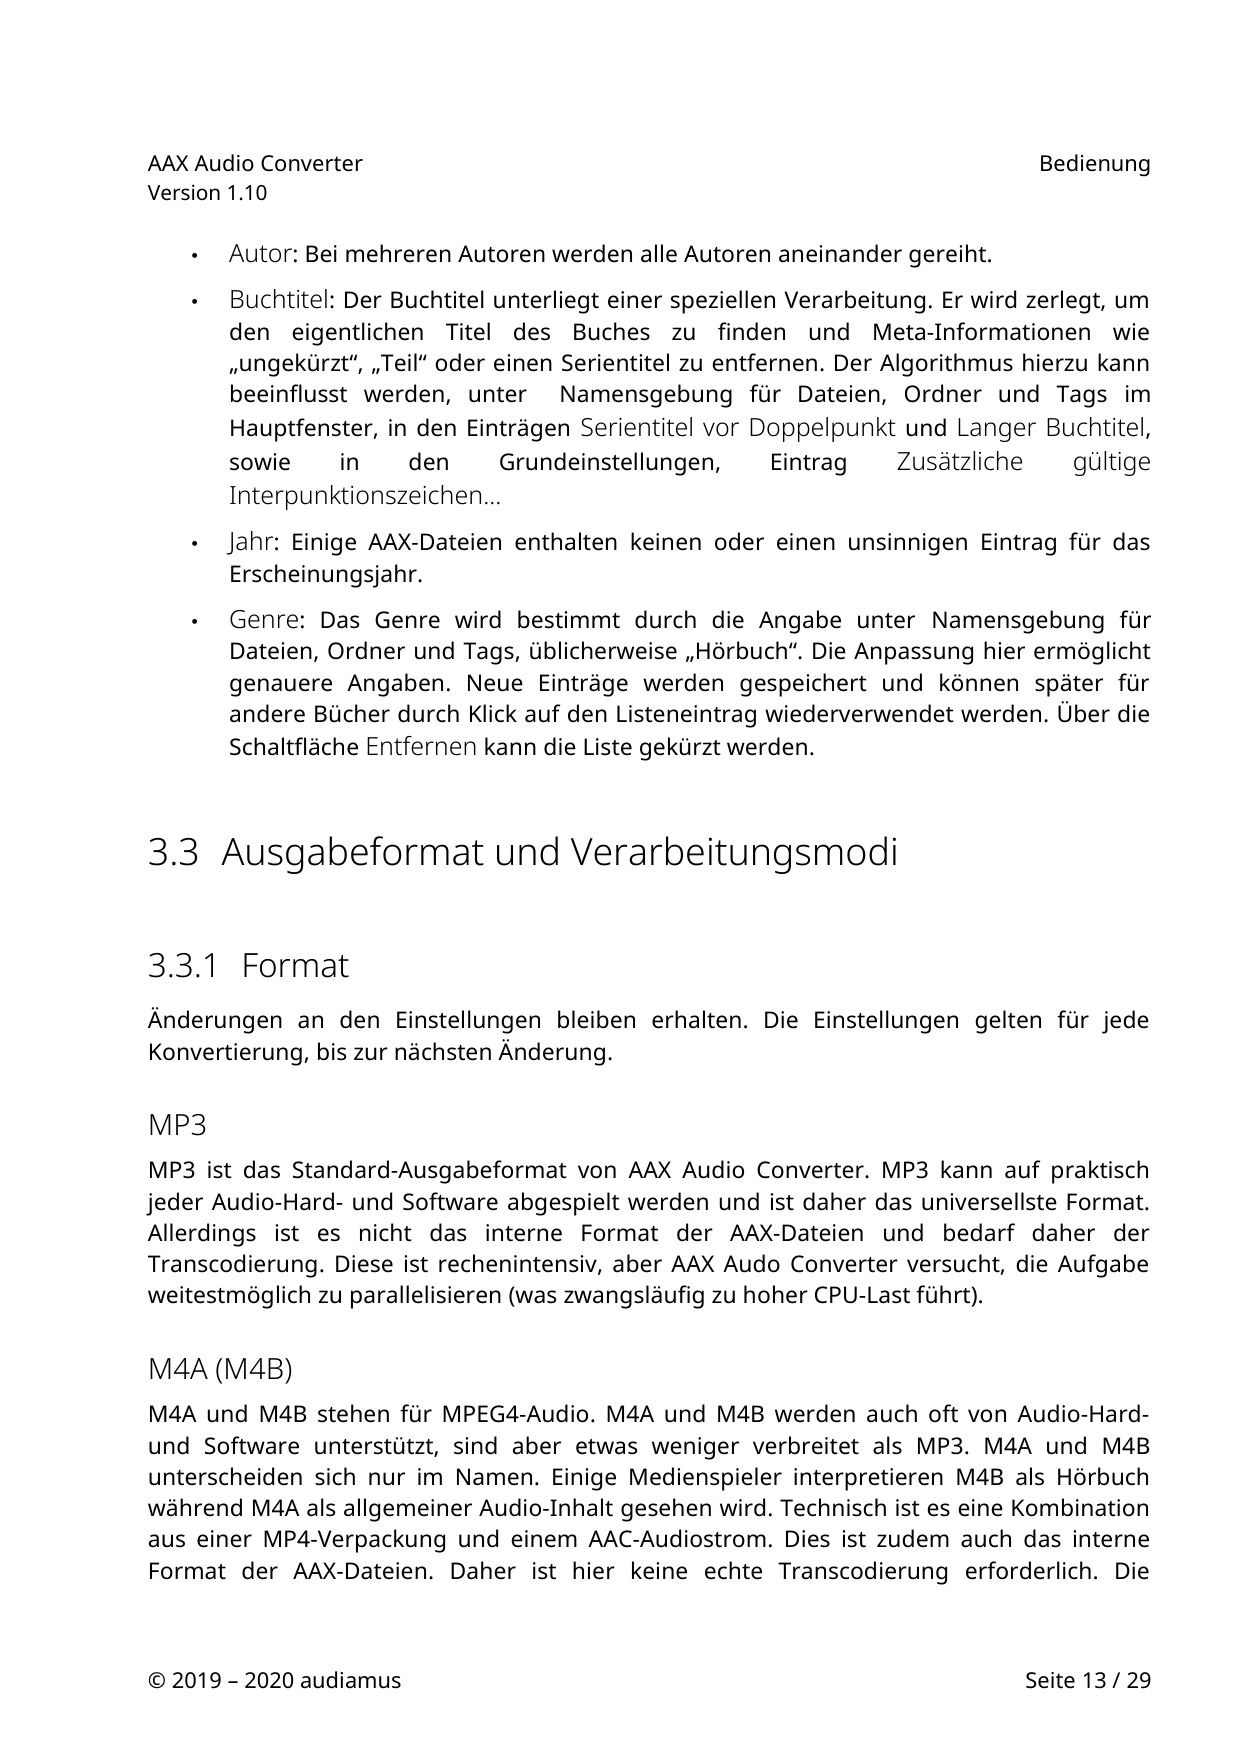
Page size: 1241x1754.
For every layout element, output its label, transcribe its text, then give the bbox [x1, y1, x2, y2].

text M4A und M4B stehen für MPEG4-Audio. M4A und M4B werden auch oft von Audio-Hard- und Software unterstützt, sind aber etwas weniger verbreitet als MP3. M4A und M4B unterscheiden sich nur im Namen. Einige Medienspieler interpretieren M4B als Hörbuch während M4A als allgemeiner Audio-Inhalt gesehen wird. Technisch ist es eine Kombination aus einer MP4-Verpackung und einem AAC-Audiostrom. Dies ist zudem auch das interne Format der AAX-Dateien. Daher ist hier keine echte Transcodierung erforderlich. Die [148, 1398, 1152, 1586]
list Buchtitel: Der Buchtitel unterliegt einer speziellen Verarbeitung. Er wird zerlegt, um den eigentlichen Titel des Buches zu finden und Meta-Informationen wie „ungekürzt“, „Teil“ oder einen Serientitel zu entfernen. Der Algorithmus hierzu kann beeinflusst werden, unter Namensgebung für Dateien, Ordner und Tags im Hauptfenster, in den Einträgen Serientitel vor Doppelpunkt und Langer Buchtitel, sowie in den Grundeinstellungen, Eintrag Zusätzliche gültige Interpunktionszeichen... [191, 282, 1152, 511]
text MP3 ist das Standard-Ausgabeformat von AAX Audio Converter. MP3 kann auf praktisch jeder Audio-Hard- und Software abgespielt werden und ist daher das universellste Format. Allerdings ist es nicht das interne Format der AAX-Dateien und bedarf daher der Transcodierung. Diese ist rechenintensiv, aber AAX Audo Converter versucht, die Aufgabe weitestmöglich zu parallelisieren (was zwangsläufig zu hoher CPU-Last führt). [148, 1154, 1152, 1311]
subtitle Ausgabeformat und Verarbeitungsmodi [148, 826, 1152, 877]
list Autor: Bei mehreren Autoren werden alle Autoren aneinander gereiht. [191, 235, 1152, 269]
list Jahr: Einige AAX-Dateien enthalten keinen oder einen unsinnigen Eintrag für das Erscheinungsjahr. [191, 524, 1152, 589]
subtitle M4A (M4B) [148, 1348, 1152, 1388]
list Genre: Das Genre wird bestimmt durch die Angabe unter Namensgebung für Dateien, Ordner und Tags, üblicherweise „Hörbuch“. Die Anpassung hier ermöglicht genauere Angaben. Neue Einträge werden gespeichert und können später für andere Bücher durch Klick auf den Listeneintrag wiederverwendet werden. Über die Schaltfläche Entfernen kann die Liste gekürzt werden. [191, 601, 1152, 763]
subtitle Format [148, 941, 1152, 987]
text Änderungen an den Einstellungen bleiben erhalten. Die Einstellungen gelten für jede Konvertierung, bis zur nächsten Änderung. [148, 1004, 1152, 1067]
subtitle MP3 [148, 1104, 1152, 1144]
